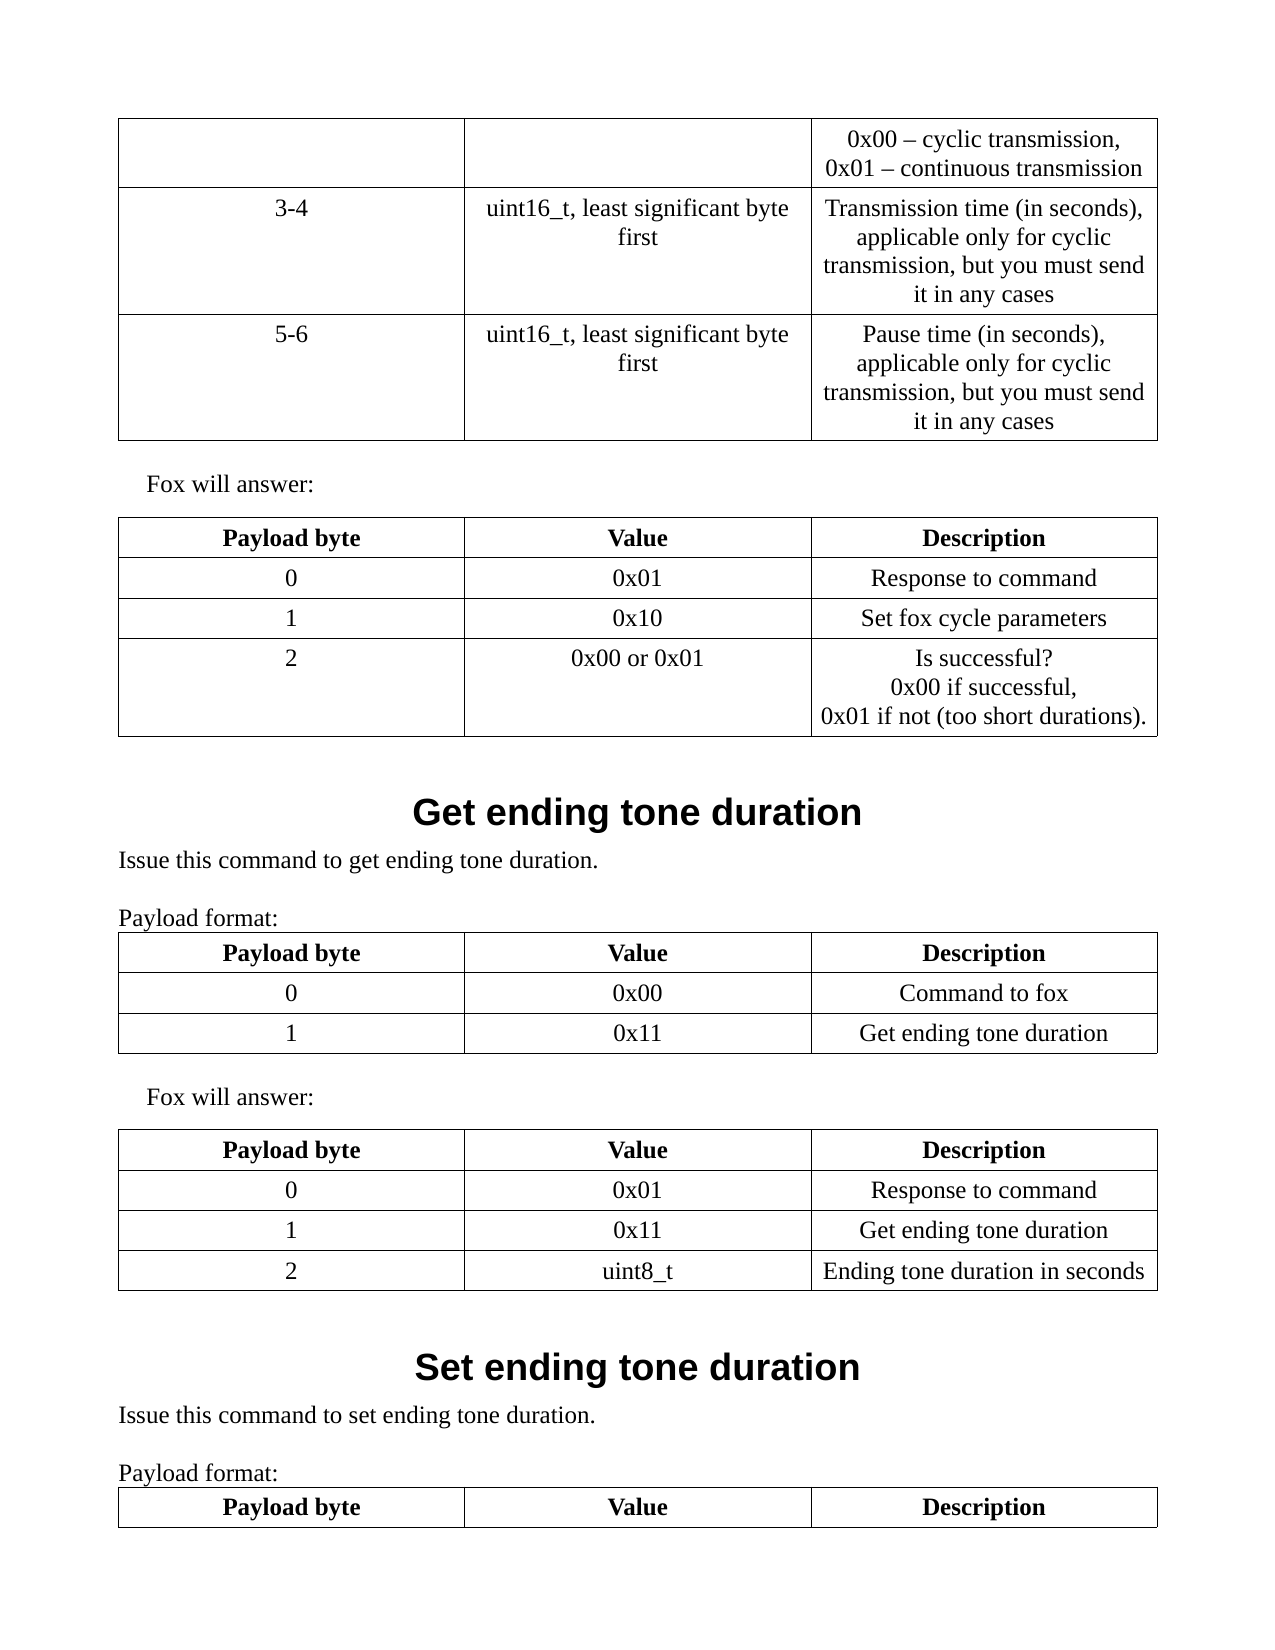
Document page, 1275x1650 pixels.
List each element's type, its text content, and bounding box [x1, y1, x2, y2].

table_cell 1 [119, 1014, 464, 1053]
table_cell Ending tone duration in seconds [812, 1251, 1157, 1290]
subtitle Get ending tone duration [118, 789, 1157, 833]
table_cell 0x00 or 0x01 [465, 639, 811, 736]
table_header Value [465, 518, 811, 557]
table_cell uint16_t, least significant byte first [465, 188, 811, 314]
table_cell 0x11 [465, 1014, 811, 1053]
table_cell 0x10 [465, 599, 811, 638]
table_cell uint16_t, least significant byte first [465, 315, 811, 440]
table_cell 1 [119, 1211, 464, 1250]
subtitle Set ending tone duration [118, 1344, 1157, 1388]
table_header Value [465, 933, 811, 972]
table_cell Command to fox [812, 973, 1157, 1012]
table_cell Response to command [812, 1171, 1157, 1210]
table_header Description [812, 1488, 1157, 1527]
table_header Payload byte [119, 1130, 464, 1169]
table_header Description [812, 518, 1157, 557]
table_cell 2 [119, 639, 464, 736]
table_cell 0x00 [465, 973, 811, 1012]
table_cell Response to command [812, 558, 1157, 597]
table_cell Pause time (in seconds), applicable only for cyclic transmission, but you must send it in any cases [812, 315, 1157, 440]
text Issue this command to set ending tone duration. [118, 1400, 1157, 1429]
table_cell 0x00 – cyclic transmission, 0x01 – continuous transmission [812, 119, 1157, 187]
table_header Payload byte [119, 518, 464, 557]
table_cell Get ending tone duration [812, 1014, 1157, 1053]
table_header Description [812, 1130, 1157, 1169]
table_cell 0 [119, 558, 464, 597]
text Issue this command to get ending tone duration. [118, 846, 1157, 874]
table_cell Get ending tone duration [812, 1211, 1157, 1250]
table_cell 2 [119, 1251, 464, 1290]
text Payload format: [118, 903, 1157, 932]
text Fox will answer: [118, 1082, 1157, 1110]
table_cell 3-4 [119, 188, 464, 314]
table_cell Set fox cycle parameters [812, 599, 1157, 638]
table_cell [119, 119, 464, 187]
table_header Payload byte [119, 933, 464, 972]
table_cell uint8_t [465, 1251, 811, 1290]
table_cell Transmission time (in seconds), applicable only for cyclic transmission, but you must send it in any cases [812, 188, 1157, 314]
table_header Description [812, 933, 1157, 972]
text Payload format: [118, 1458, 1157, 1487]
table_cell 0x11 [465, 1211, 811, 1250]
table_cell Is successful? 0x00 if successful, 0x01 if not (too short durations). [812, 639, 1157, 736]
table_cell 0x01 [465, 1171, 811, 1210]
table_header Value [465, 1130, 811, 1169]
table_cell 5-6 [119, 315, 464, 440]
table_header Payload byte [119, 1488, 464, 1527]
table_cell 1 [119, 599, 464, 638]
table_cell 0 [119, 973, 464, 1012]
table_cell 0x01 [465, 558, 811, 597]
table_cell 0 [119, 1171, 464, 1210]
table_header Value [465, 1488, 811, 1527]
table_cell [465, 119, 811, 187]
text Fox will answer: [118, 469, 1157, 498]
